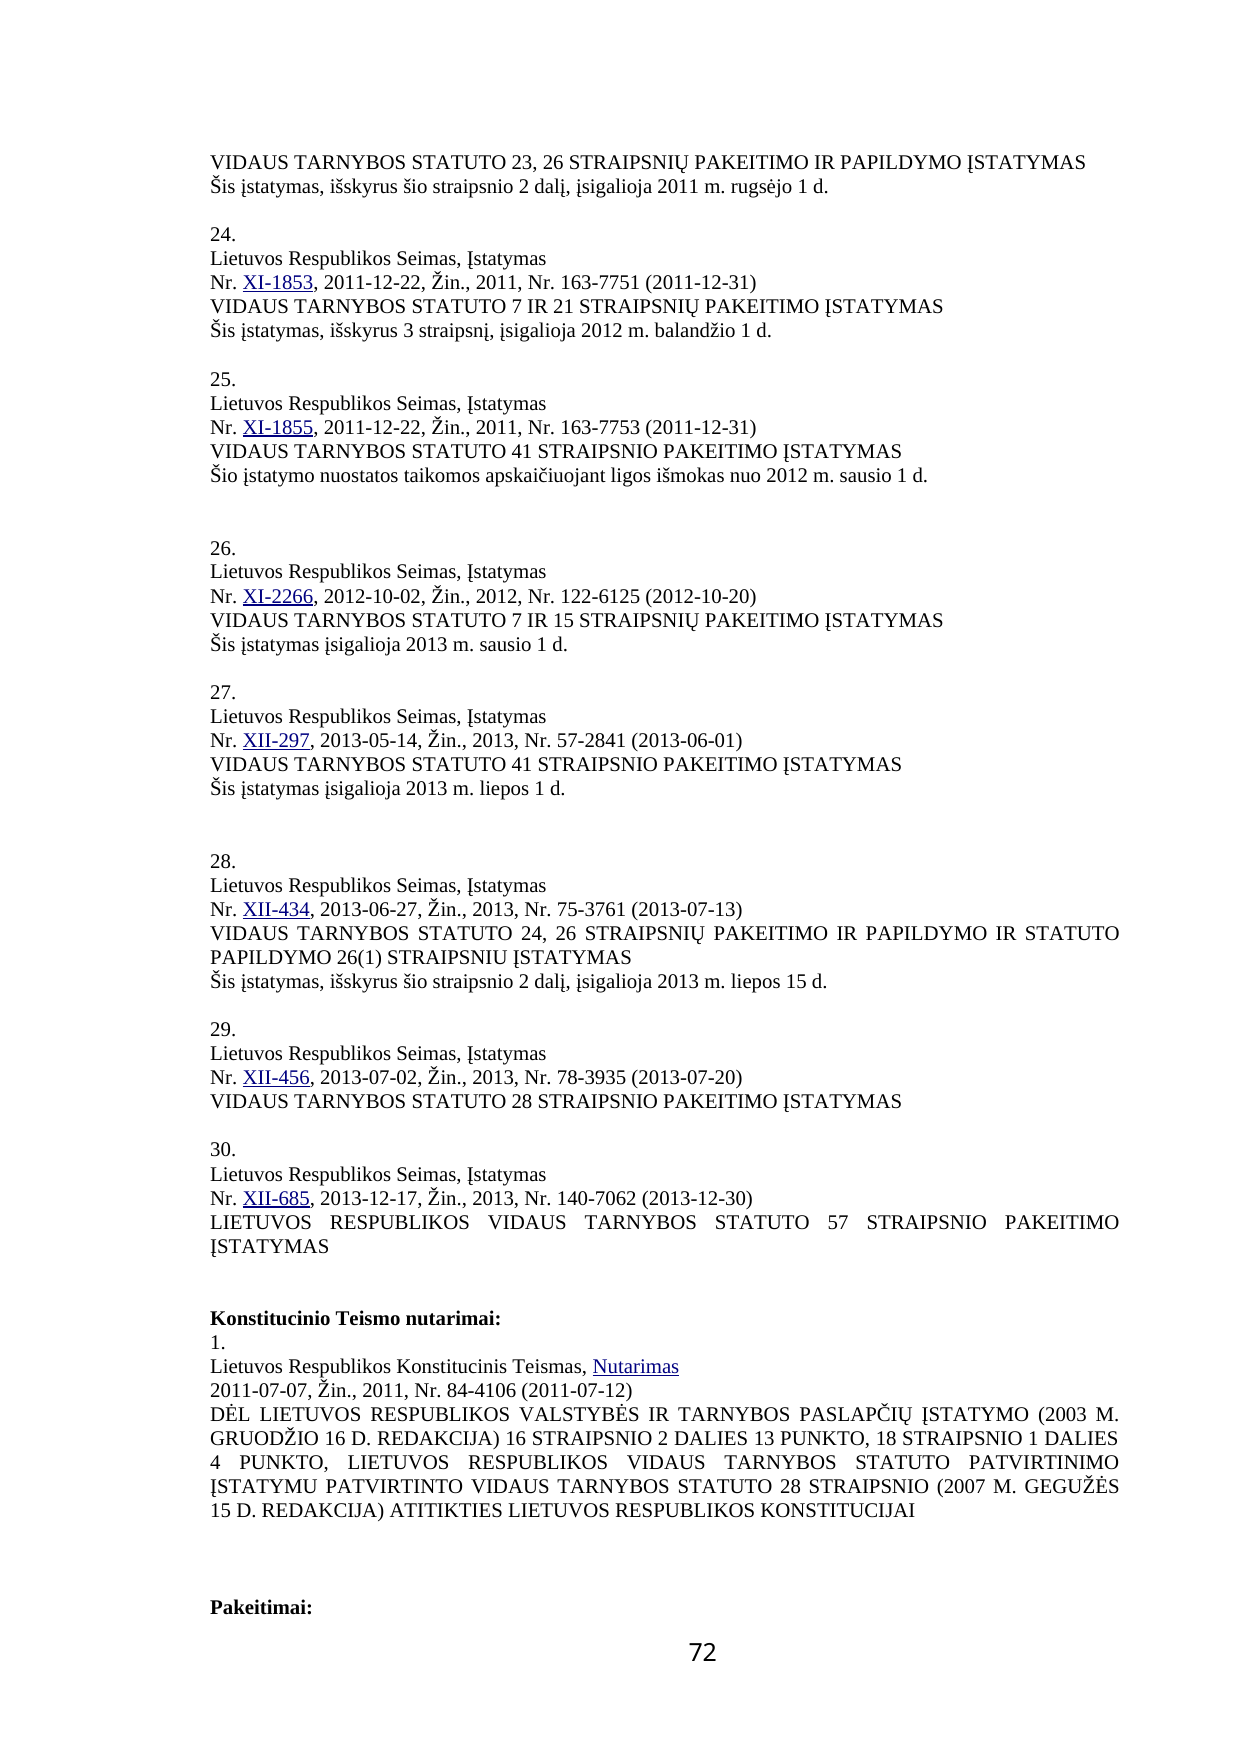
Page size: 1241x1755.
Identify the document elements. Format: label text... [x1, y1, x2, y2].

text 29. [210, 1017, 1120, 1041]
text VIDAUS TARNYBOS STATUTO 7 IR 21 STRAIPSNIŲ PAKEITIMO ĮSTATYMAS [210, 294, 1120, 318]
text Nr. XII-685, 2013-12-17, Žin., 2013, Nr. 140-7062 (2013-12-30) [210, 1186, 1120, 1209]
text VIDAUS TARNYBOS STATUTO 23, 26 STRAIPSNIŲ PAKEITIMO IR PAPILDYMO ĮSTATYMAS [210, 150, 1120, 174]
text VIDAUS TARNYBOS STATUTO 41 STRAIPSNIO PAKEITIMO ĮSTATYMAS [210, 439, 1120, 463]
text Šis įstatymas, išskyrus šio straipsnio 2 dalį, įsigalioja 2013 m. liepos 15 d. [210, 969, 1120, 993]
text DĖL LIETUVOS RESPUBLIKOS VALSTYBĖS IR TARNYBOS PASLAPČIŲ ĮSTATYMO (2003 M. GRUODŽIO 16 D. REDAKCIJA) 16 STRAIPSNIO 2 DALIES 13 PUNKTO, 18 STRAIPSNIO 1 DALIES 4 PUNKTO, LIETUVOS RESPUBLIKOS VIDAUS TARNYBOS STATUTO PATVIRTINIMO ĮSTATYMU PATVIRTINTO VIDAUS TARNYBOS STATUTO 28 STRAIPSNIO (2007 M. GEGUŽĖS 15 D. REDAKCIJA) ATITIKTIES LIETUVOS RESPUBLIKOS KONSTITUCIJAI [210, 1402, 1120, 1522]
text VIDAUS TARNYBOS STATUTO 41 STRAIPSNIO PAKEITIMO ĮSTATYMAS [210, 752, 1120, 776]
text 28. [210, 849, 1120, 873]
text Nr. XI-1855, 2011-12-22, Žin., 2011, Nr. 163-7753 (2011-12-31) [210, 415, 1120, 439]
text Konstitucinio Teismo nutarimai: [210, 1306, 1120, 1330]
text Šis įstatymas, išskyrus šio straipsnio 2 dalį, įsigalioja 2011 m. rugsėjo 1 d. [210, 174, 1120, 198]
text VIDAUS TARNYBOS STATUTO 28 STRAIPSNIO PAKEITIMO ĮSTATYMAS [210, 1089, 1120, 1113]
text 26. [210, 535, 1120, 559]
text Nr. XI-1853, 2011-12-22, Žin., 2011, Nr. 163-7751 (2011-12-31) [210, 270, 1120, 294]
text 30. [210, 1137, 1120, 1161]
text Lietuvos Respublikos Seimas, Įstatymas [210, 873, 1120, 897]
text Lietuvos Respublikos Seimas, Įstatymas [210, 391, 1120, 415]
text Šis įstatymas įsigalioja 2013 m. sausio 1 d. [210, 632, 1120, 656]
text Šis įstatymas įsigalioja 2013 m. liepos 1 d. [210, 776, 1120, 800]
text Nr. XII-297, 2013-05-14, Žin., 2013, Nr. 57-2841 (2013-06-01) [210, 728, 1120, 752]
text VIDAUS TARNYBOS STATUTO 7 IR 15 STRAIPSNIŲ PAKEITIMO ĮSTATYMAS [210, 608, 1120, 632]
text VIDAUS TARNYBOS STATUTO 24, 26 STRAIPSNIŲ PAKEITIMO IR PAPILDYMO IR STATUTO PAPILDYMO 26(1) STRAIPSNIU ĮSTATYMAS [210, 921, 1120, 969]
text LIETUVOS RESPUBLIKOS VIDAUS TARNYBOS STATUTO 57 STRAIPSNIO PAKEITIMO ĮSTATYMAS [210, 1209, 1120, 1258]
text Lietuvos Respublikos Konstitucinis Teismas, Nutarimas [210, 1354, 1120, 1378]
text 2011-07-07, Žin., 2011, Nr. 84-4106 (2011-07-12) [210, 1378, 1120, 1402]
text Lietuvos Respublikos Seimas, Įstatymas [210, 559, 1120, 583]
text Šis įstatymas, išskyrus 3 straipsnį, įsigalioja 2012 m. balandžio 1 d. [210, 318, 1120, 342]
text Lietuvos Respublikos Seimas, Įstatymas [210, 1161, 1120, 1186]
text Nr. XII-434, 2013-06-27, Žin., 2013, Nr. 75-3761 (2013-07-13) [210, 897, 1120, 921]
text Nr. XI-2266, 2012-10-02, Žin., 2012, Nr. 122-6125 (2012-10-20) [210, 583, 1120, 608]
text Lietuvos Respublikos Seimas, Įstatymas [210, 704, 1120, 728]
text 24. [210, 222, 1120, 246]
text Pakeitimai: [210, 1594, 1120, 1619]
text Lietuvos Respublikos Seimas, Įstatymas [210, 246, 1120, 270]
text Šio įstatymo nuostatos taikomos apskaičiuojant ligos išmokas nuo 2012 m. sausio 1 d. [210, 463, 1120, 487]
text 1. [210, 1330, 1120, 1354]
text 25. [210, 367, 1120, 391]
text 27. [210, 680, 1120, 704]
text Nr. XII-456, 2013-07-02, Žin., 2013, Nr. 78-3935 (2013-07-20) [210, 1065, 1120, 1089]
text Lietuvos Respublikos Seimas, Įstatymas [210, 1041, 1120, 1065]
